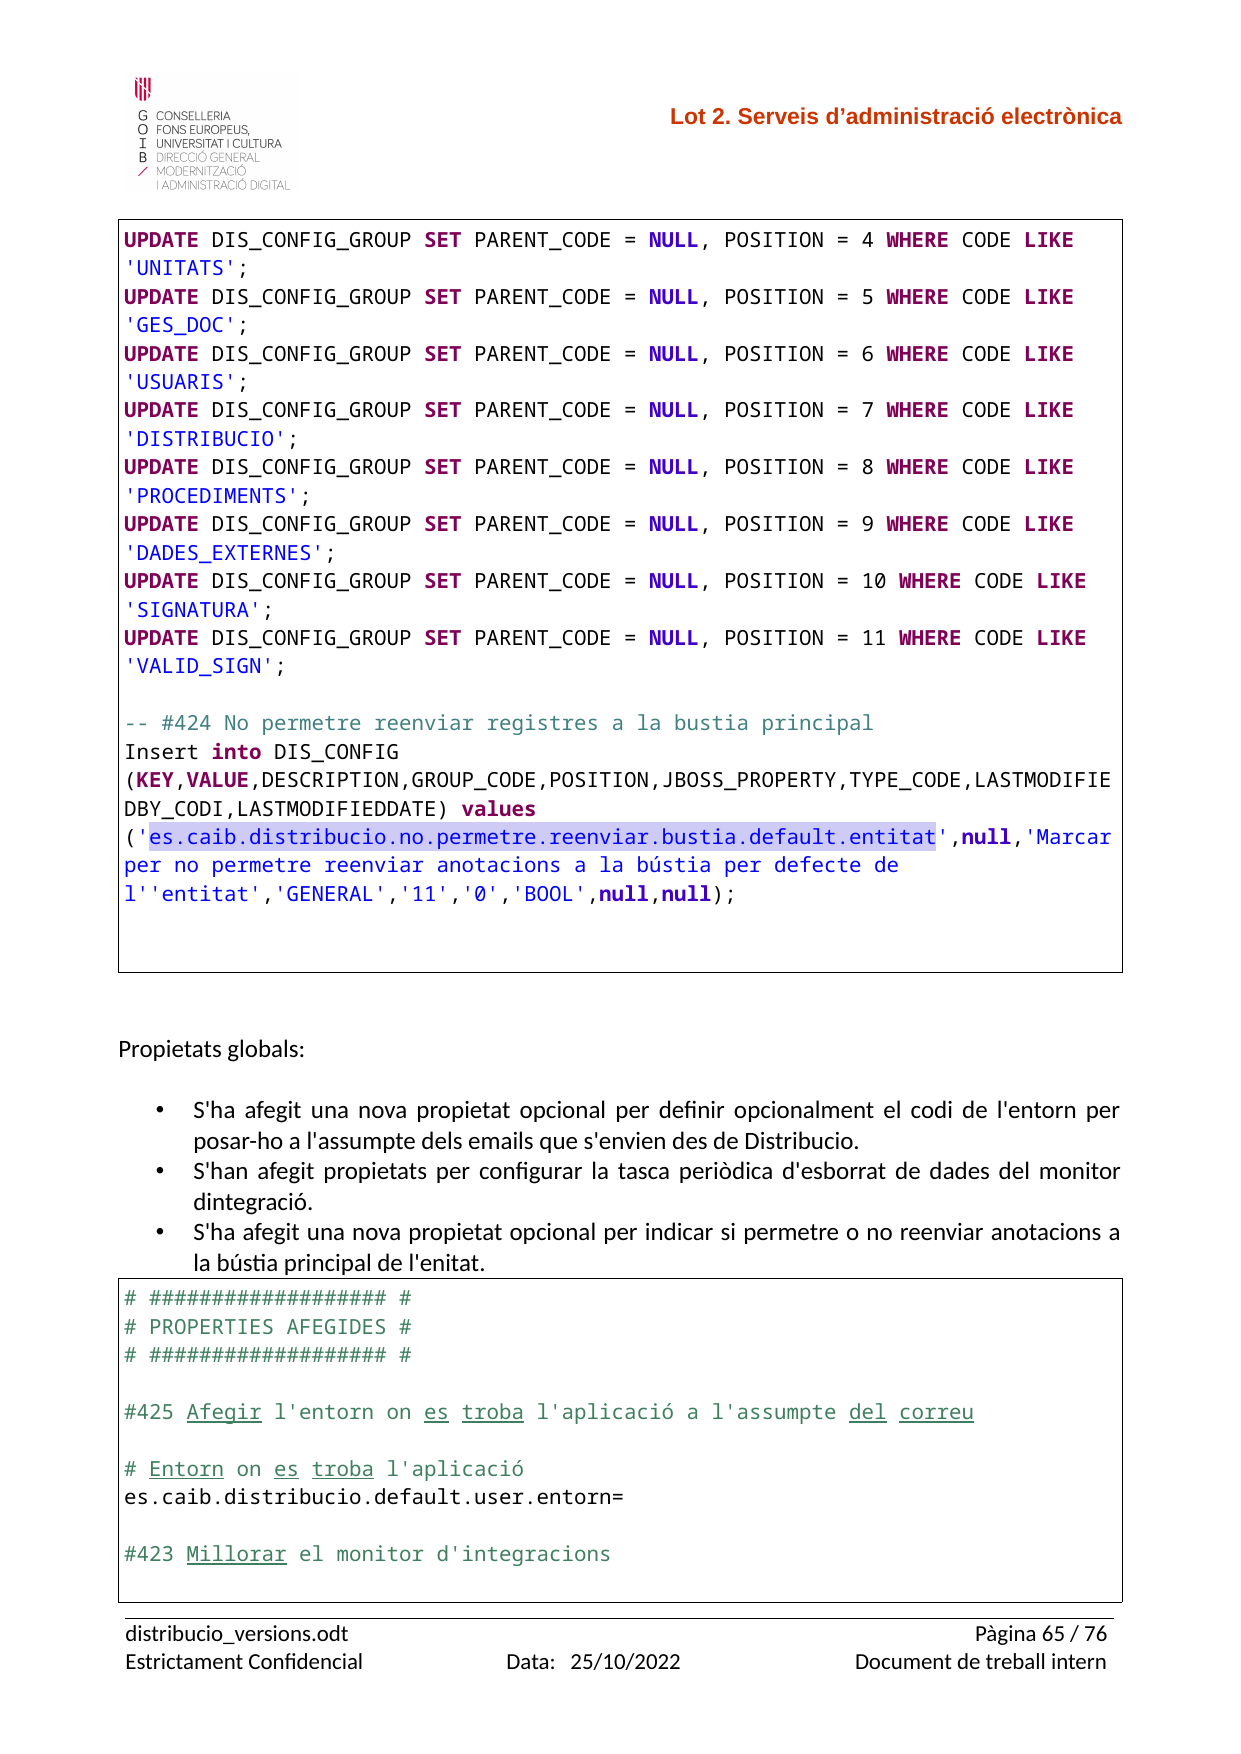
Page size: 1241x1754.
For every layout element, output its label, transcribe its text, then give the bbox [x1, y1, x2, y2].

list S'han afegit propietats per configurar la tasca periòdica d'esborrat de dades del monitor dintegració. [156, 1155, 1122, 1216]
table_header # ################### # # PROPERTIES AFEGIDES # # ################### # #425 Afegir l'entorn on es troba l'aplicació a l'assumpte del correu # Entorn on es troba l'aplicació es.caib.distribucio.default.user.entorn= #423 Millorar el monitor d'integracions [119, 1279, 1122, 1602]
picture [126, 70, 299, 197]
list S'ha afegit una nova propietat opcional per definir opcionalment el codi de l'entorn per posar-ho a l'assumpte dels emails que s'envien des de Distribucio. [156, 1094, 1122, 1155]
text Propietats globals: [118, 1033, 1122, 1064]
table_header UPDATE DIS_CONFIG_GROUP SET PARENT_CODE = NULL, POSITION = 4 WHERE CODE LIKE 'UNITATS'; UPDATE DIS_CONFIG_GROUP SET PARENT_CODE = NULL, POSITION = 5 WHERE CODE LIKE 'GES_DOC'; UPDATE DIS_CONFIG_GROUP SET PARENT_CODE = NULL, POSITION = 6 WHERE CODE LIKE 'USUARIS'; UPDATE DIS_CONFIG_GROUP SET PARENT_CODE = NULL, POSITION = 7 WHERE CODE LIKE 'DISTRIBUCIO'; UPDATE DIS_CONFIG_GROUP SET PARENT_CODE = NULL, POSITION = 8 WHERE CODE LIKE 'PROCEDIMENTS'; UPDATE DIS_CONFIG_GROUP SET PARENT_CODE = NULL, POSITION = 9 WHERE CODE LIKE 'DADES_EXTERNES'; UPDATE DIS_CONFIG_GROUP SET PARENT_CODE = NULL, POSITION = 10 WHERE CODE LIKE 'SIGNATURA'; UPDATE DIS_CONFIG_GROUP SET PARENT_CODE = NULL, POSITION = 11 WHERE CODE LIKE 'VALID_SIGN'; -- #424 No permetre reenviar registres a la bustia principal Insert into DIS_CONFIG (KEY,VALUE,DESCRIPTION,GROUP_CODE,POSITION,JBOSS_PROPERTY,TYPE_CODE,LASTMODIFIEDBY_CODI,LASTMODIFIEDDATE) values ('es.caib.distribucio.no.permetre.reenviar.bustia.default.entitat',null,'Marcar per no permetre reenviar anotacions a la bústia per defecte de l''entitat','GENERAL','11','0','BOOL',null,null); [119, 220, 1122, 972]
list S'ha afegit una nova propietat opcional per indicar si permetre o no reenviar anotacions a la bústia principal de l'enitat. [156, 1216, 1122, 1277]
